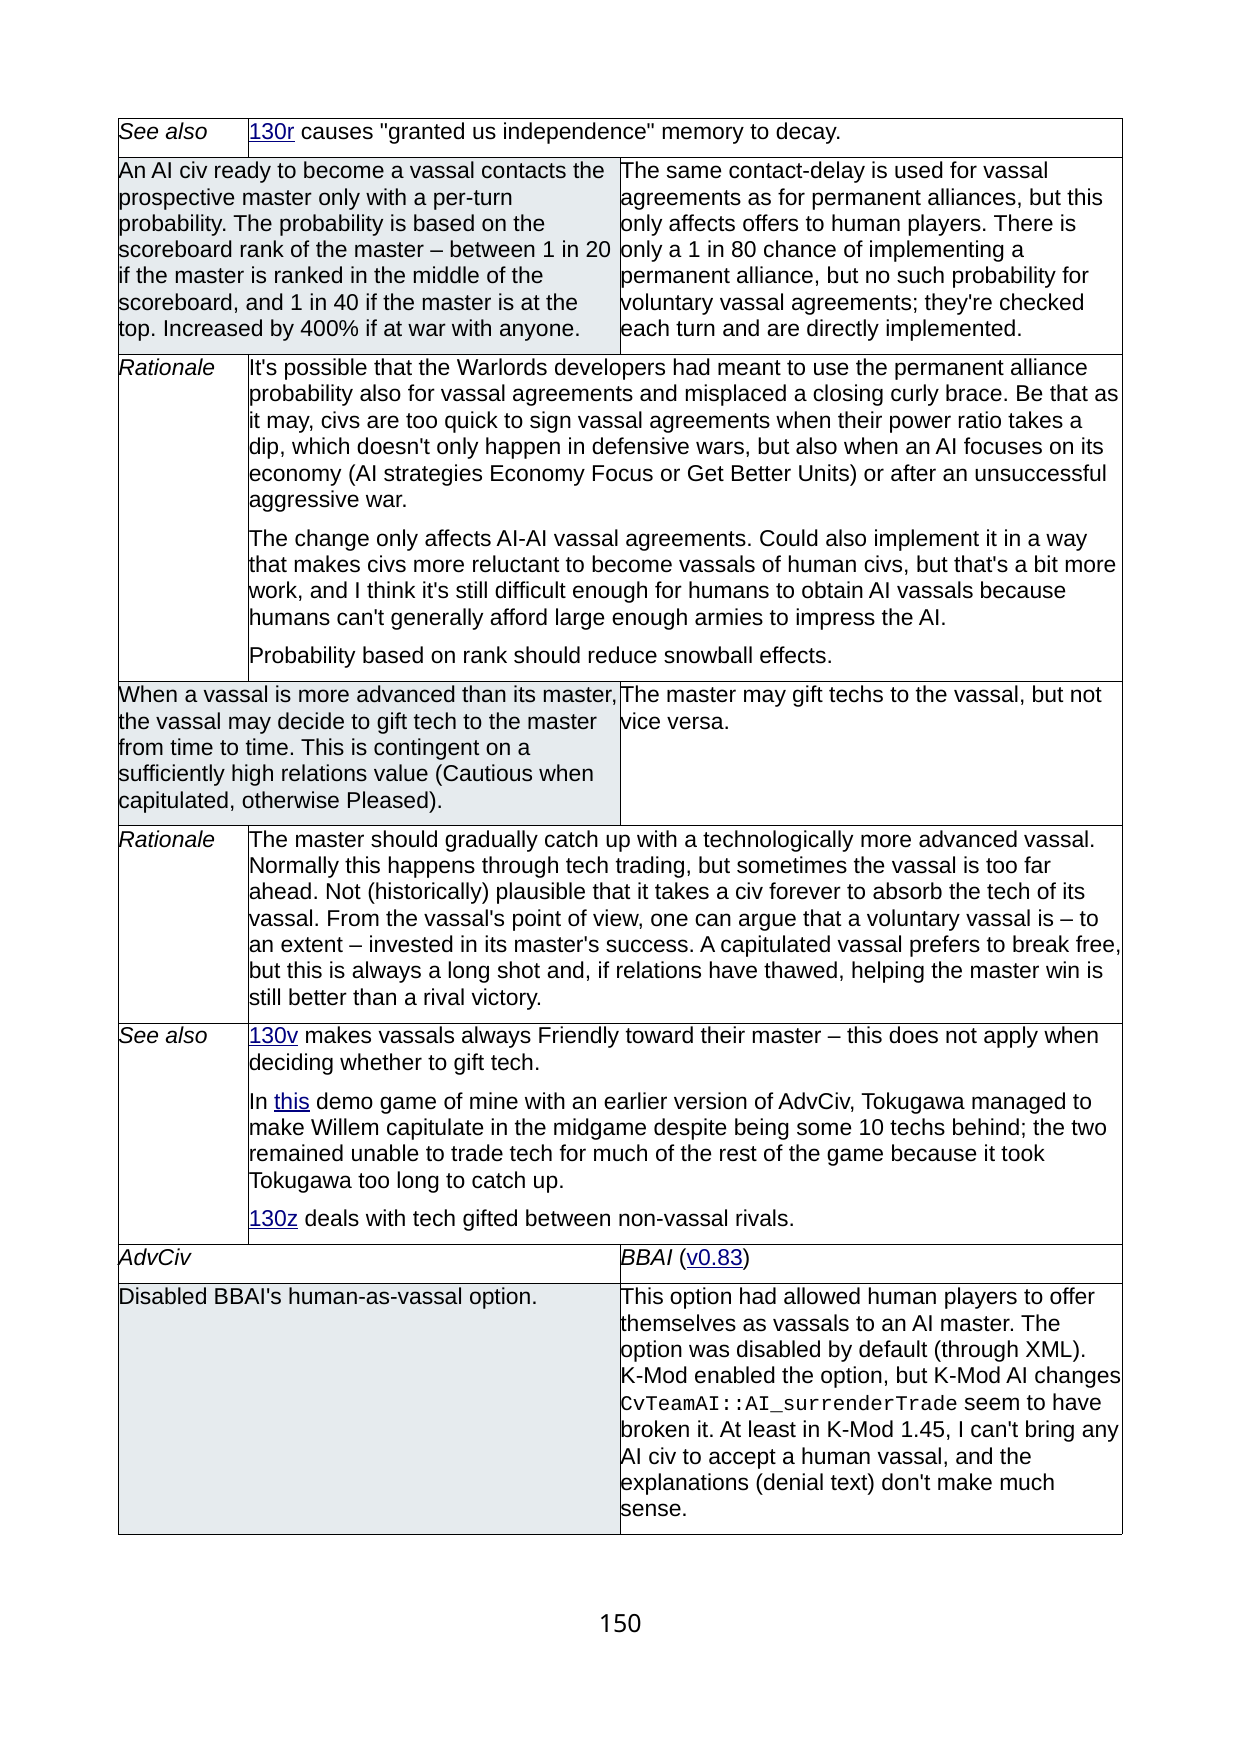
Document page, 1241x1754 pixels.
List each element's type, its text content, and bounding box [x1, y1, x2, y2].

table_cell AdvCiv [119, 1245, 620, 1283]
table_cell An AI civ ready to become a vassal contacts the prospective master only with a per-turn probability. The probability is based on the scoreboard rank of the master – between 1 in 20 if the master is ranked in the middle of the scoreboard, and 1 in 40 if the master is at the top. Increased by 400% if at war with anyone. [119, 158, 620, 354]
table_cell This option had allowed human players to offer themselves as vassals to an AI master. The option was disabled by default (through XML). K‑Mod enabled the option, but K-Mod AI changes CvTeamAI::AI_surrenderTrade seem to have broken it. At least in K-Mod 1.45, I can't bring any AI civ to accept a human vassal, and the explanations (denial text) don't make much sense. [621, 1284, 1122, 1534]
table_cell The same contact-delay is used for vassal agreements as for permanent alliances, but this only affects offers to human players. There is only a 1 in 80 chance of implementing a permanent alliance, but no such probability for voluntary vassal agreements; they're checked each turn and are directly implemented. [621, 158, 1122, 354]
table_cell Rationale [119, 355, 248, 681]
table_cell Disabled BBAI's human-as-vassal option. [119, 1284, 620, 1534]
table_cell When a vassal is more advanced than its master, the vassal may decide to gift tech to the master from time to time. This is contingent on a sufficiently high relations value (Cautious when capitulated, otherwise Pleased). [119, 682, 620, 825]
table_cell See also [119, 119, 248, 157]
table_cell Rationale [119, 826, 248, 1022]
table_cell See also [119, 1024, 248, 1244]
table_cell The master should gradually catch up with a technologically more advanced vassal. Normally this happens through tech trading, but sometimes the vassal is too far ahead. Not (historically) plausible that it takes a civ forever to absorb the tech of its vassal. From the vassal's point of view, one can argue that a voluntary vassal is – to an extent – invested in its master's success. A capitulated vassal prefers to break free, but this is always a long shot and, if relations have thawed, helping the master win is still better than a rival victory. [249, 826, 1122, 1022]
table_cell The master may gift techs to the vassal, but not vice versa. [621, 682, 1122, 825]
table_cell It's possible that the Warlords developers had meant to use the permanent alliance probability also for vassal agreements and misplaced a closing curly brace. Be that as it may, civs are too quick to sign vassal agreements when their power ratio takes a dip, which doesn't only happen in defensive wars, but also when an AI focuses on its economy (AI strategies Economy Focus or Get Better Units) or after an unsuccessful aggressive war. The change only affects AI-AI vassal agreements. Could also implement it in a way that makes civs more reluctant to become vassals of human civs, but that's a bit more work, and I think it's still difficult enough for humans to obtain AI vassals because humans can't generally afford large enough armies to impress the AI. Probability based on rank should reduce snowball effects. [249, 355, 1122, 681]
table_cell BBAI (v0.83) [621, 1245, 1122, 1283]
table_cell 130v makes vassals always Friendly toward their master – this does not apply when deciding whether to gift tech. In this demo game of mine with an earlier version of AdvCiv, Tokugawa managed to make Willem capitulate in the midgame despite being some 10 techs behind; the two remained unable to trade tech for much of the rest of the game because it took Tokugawa too long to catch up. 130z deals with tech gifted between non-vassal rivals. [249, 1024, 1122, 1244]
table_cell 130r causes "granted us independence" memory to decay. [249, 119, 1122, 157]
